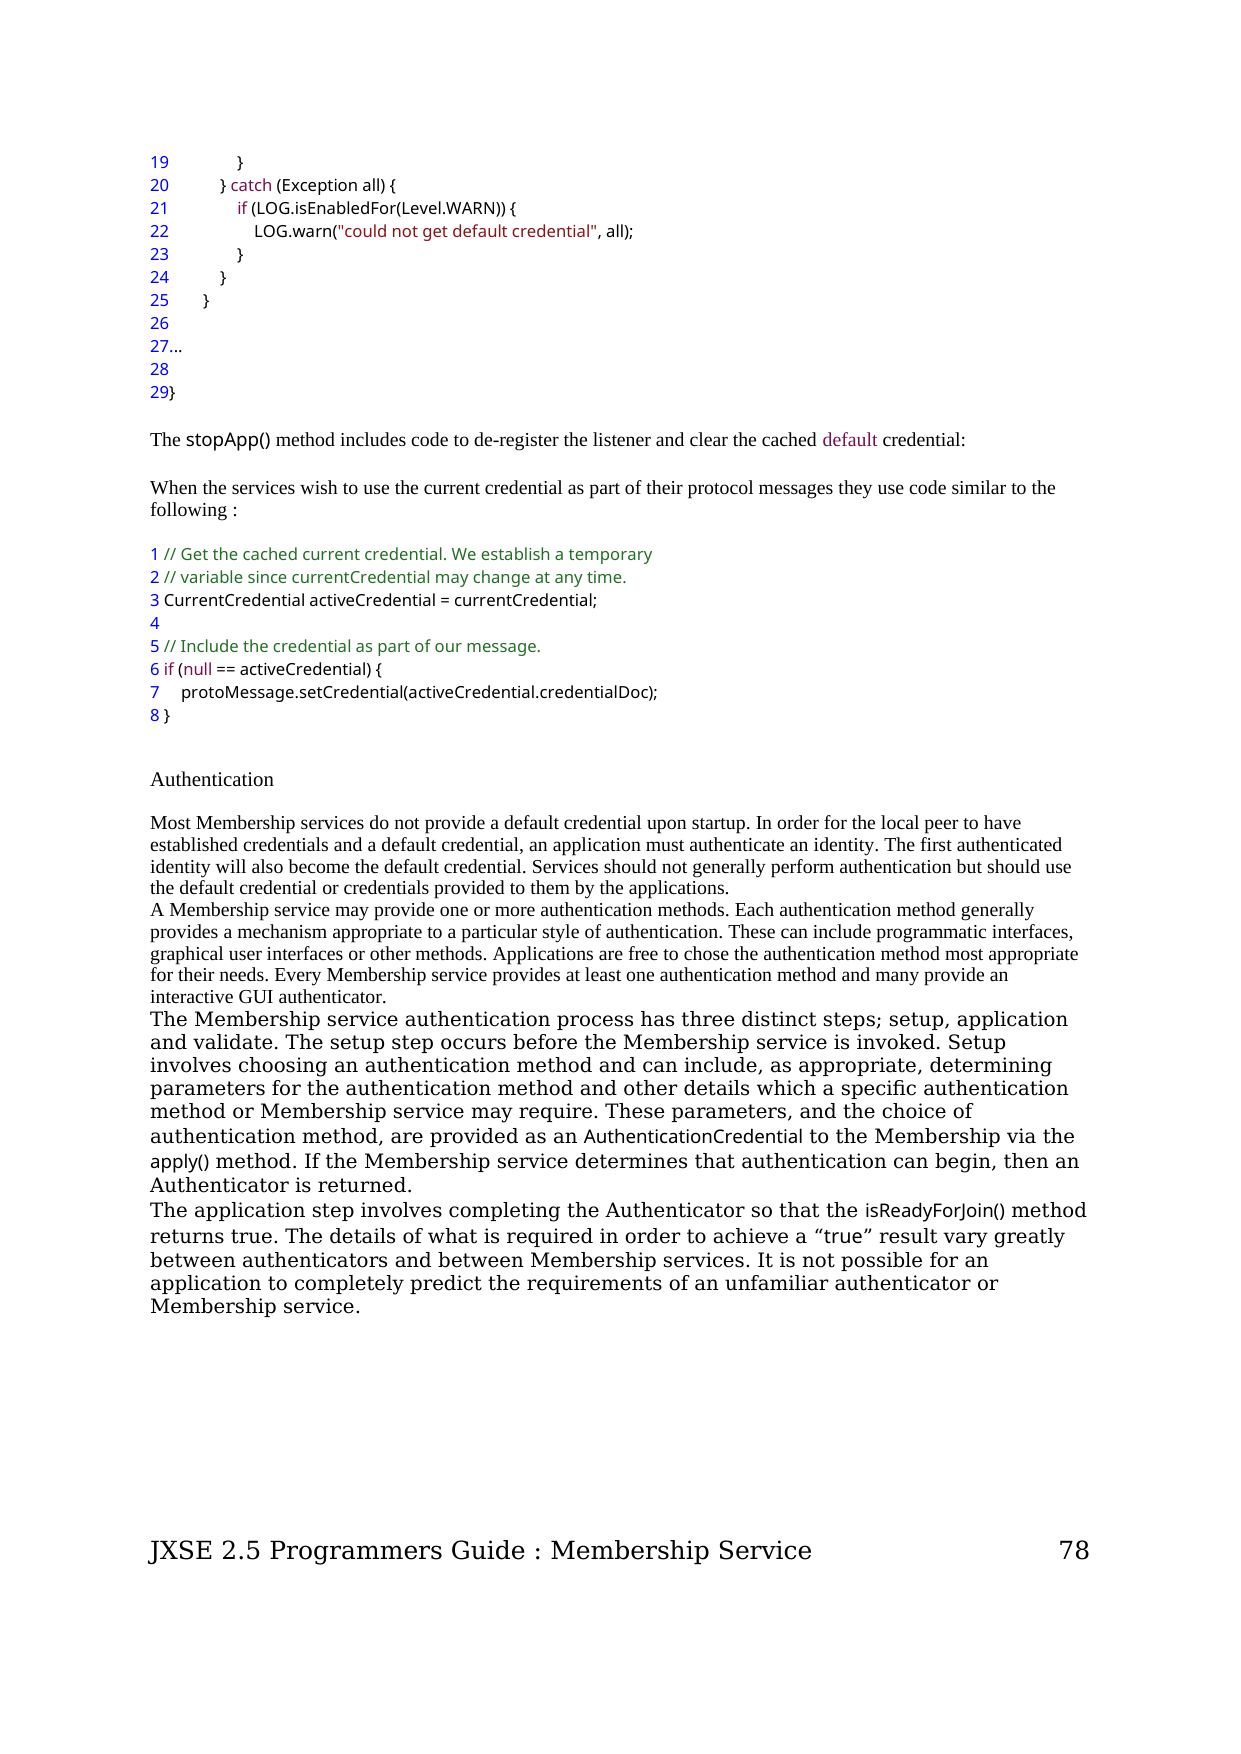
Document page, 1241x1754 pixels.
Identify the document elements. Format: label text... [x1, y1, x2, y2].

text Most Membership services do not provide a default credential upon startup. In order for the local peer to have established credentials and a default credential, an application must authenticate an identity. The first authenticated identity will also become the default credential. Services should not generally perform authentication but should use the default credential or credentials provided to them by the applications. [150, 812, 1090, 899]
text 4 [150, 612, 1090, 635]
text The application step involves completing the Authenticator so that the isReadyForJoin() method returns true. The details of what is required in order to achieve a “true” result vary greatly between authenticators and between Membership services. It is not possible for an application to completely predict the requirements of an unfamiliar authenticator or Membership service. [150, 1197, 1090, 1318]
text 24 } [150, 265, 1090, 288]
text 22 LOG.warn("could not get default credential", all); [150, 219, 1090, 242]
text 20 } catch (Exception all) { [150, 173, 1090, 196]
text The stopApp() method includes code to de-register the listener and clear the cached default credential: [150, 426, 1090, 452]
text 25 } [150, 288, 1090, 311]
text 8 } [150, 704, 1090, 727]
text 27... [150, 334, 1090, 357]
text 6 if (null == activeCredential) { [150, 658, 1090, 681]
text When the services wish to use the current credential as part of their protocol messages they use code similar to the following : [150, 477, 1090, 521]
text 23 } [150, 242, 1090, 265]
text 26 [150, 311, 1090, 334]
text 1 // Get the cached current credential. We establish a temporary [150, 543, 1090, 566]
text Authentication [150, 768, 1090, 791]
text The Membership service authentication process has three distinct steps; setup, application and validate. The setup step occurs before the Membership service is invoked. Setup involves choosing an authentication method and can include, as appropriate, determining parameters for the authentication method and other details which a specific authentication method or Membership service may require. These parameters, and the choice of authentication method, are provided as an AuthenticationCredential to the Membership via the apply() method. If the Membership service determines that authentication can begin, then an Authenticator is returned. [150, 1008, 1090, 1197]
text 7 protoMessage.setCredential(activeCredential.credentialDoc); [150, 681, 1090, 704]
text 28 [150, 357, 1090, 380]
text A Membership service may provide one or more authentication methods. Each authentication method generally provides a mechanism appropriate to a particular style of authentication. These can include programmatic interfaces, graphical user interfaces or other methods. Applications are free to chose the authentication method most appropriate for their needs. Every Membership service provides at least one authentication method and many provide an interactive GUI authenticator. [150, 899, 1090, 1008]
text 19 } [150, 150, 1090, 173]
text 29} [150, 380, 1090, 403]
text 2 // variable since currentCredential may change at any time. [150, 566, 1090, 589]
text 3 CurrentCredential activeCredential = currentCredential; [150, 589, 1090, 612]
text 21 if (LOG.isEnabledFor(Level.WARN)) { [150, 196, 1090, 219]
text 5 // Include the credential as part of our message. [150, 635, 1090, 658]
